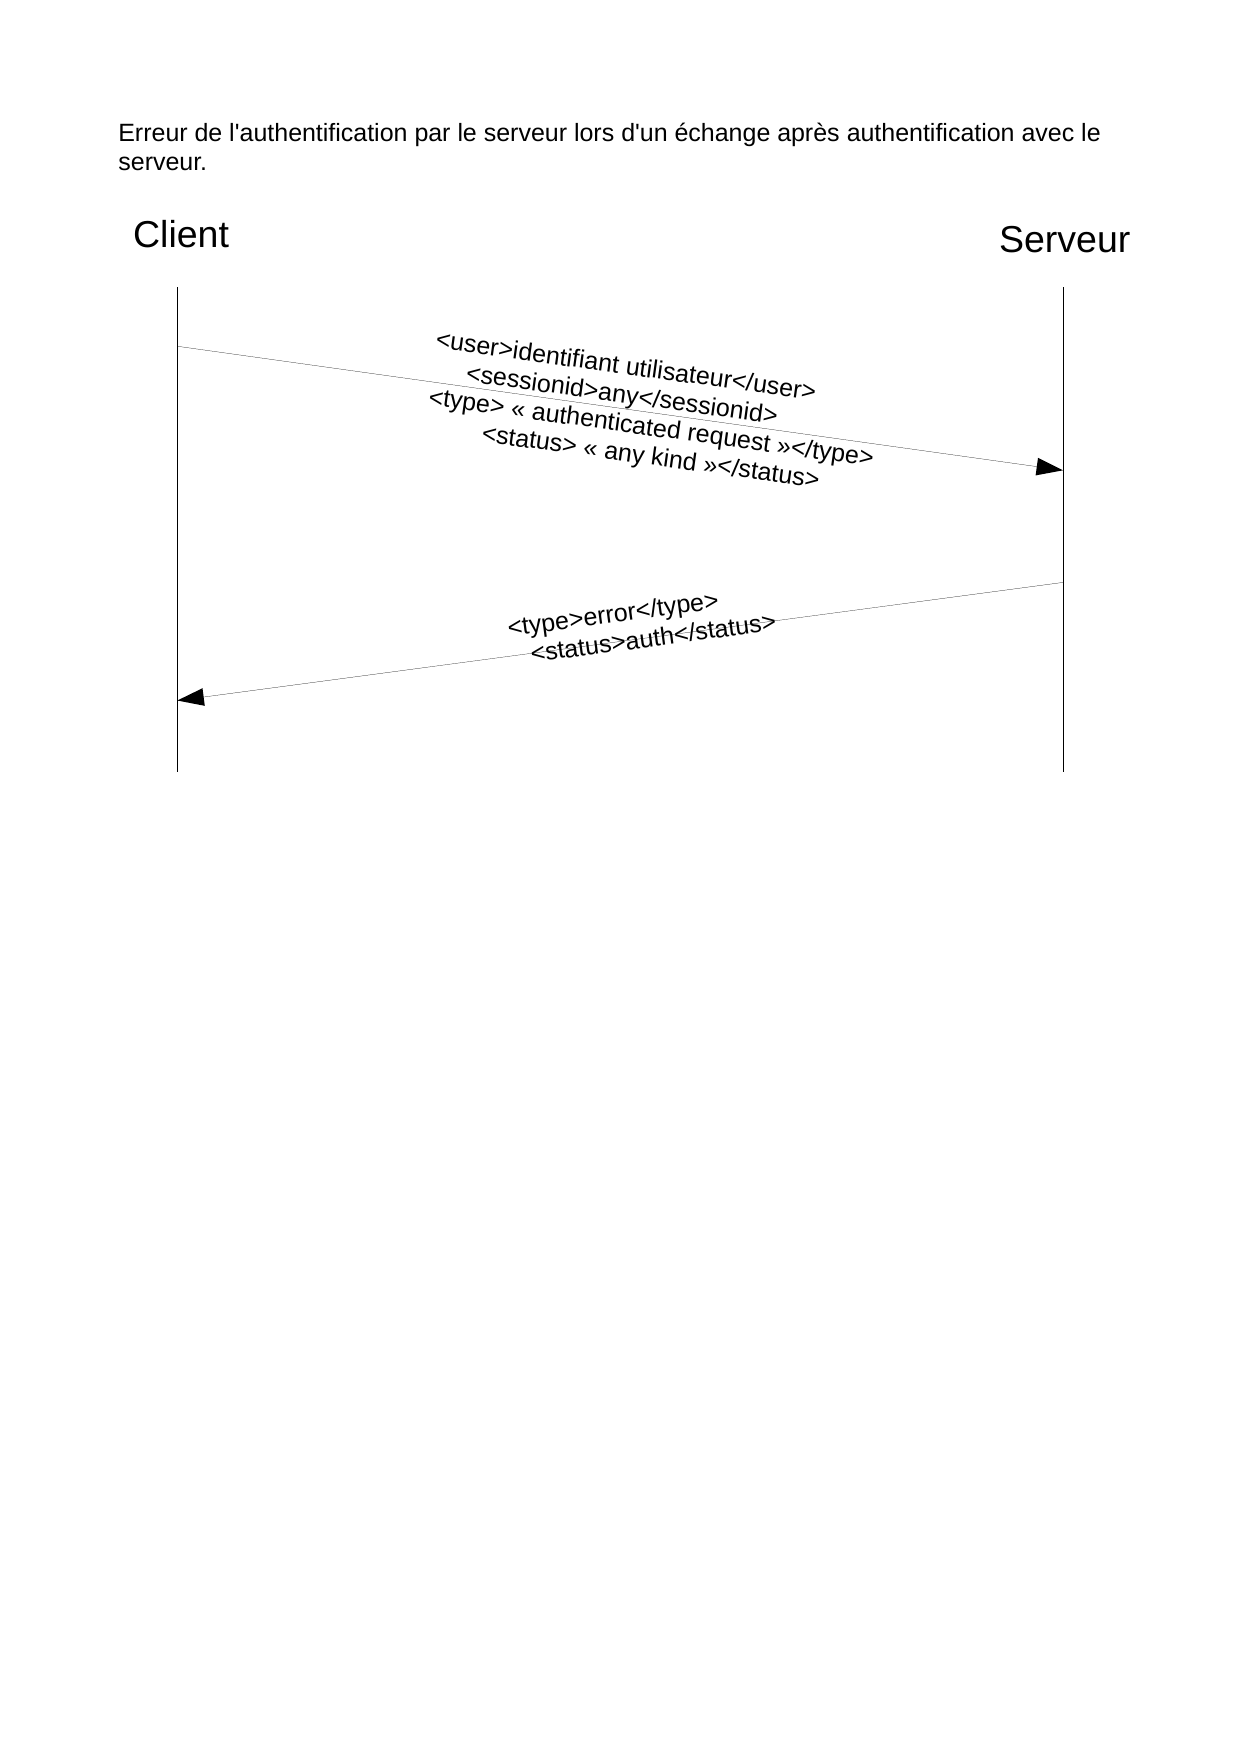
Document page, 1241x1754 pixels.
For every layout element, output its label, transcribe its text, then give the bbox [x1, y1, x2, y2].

text Erreur de l'authentification par le serveur lors d'un échange après authentification avec le serveur. [118, 118, 1122, 176]
